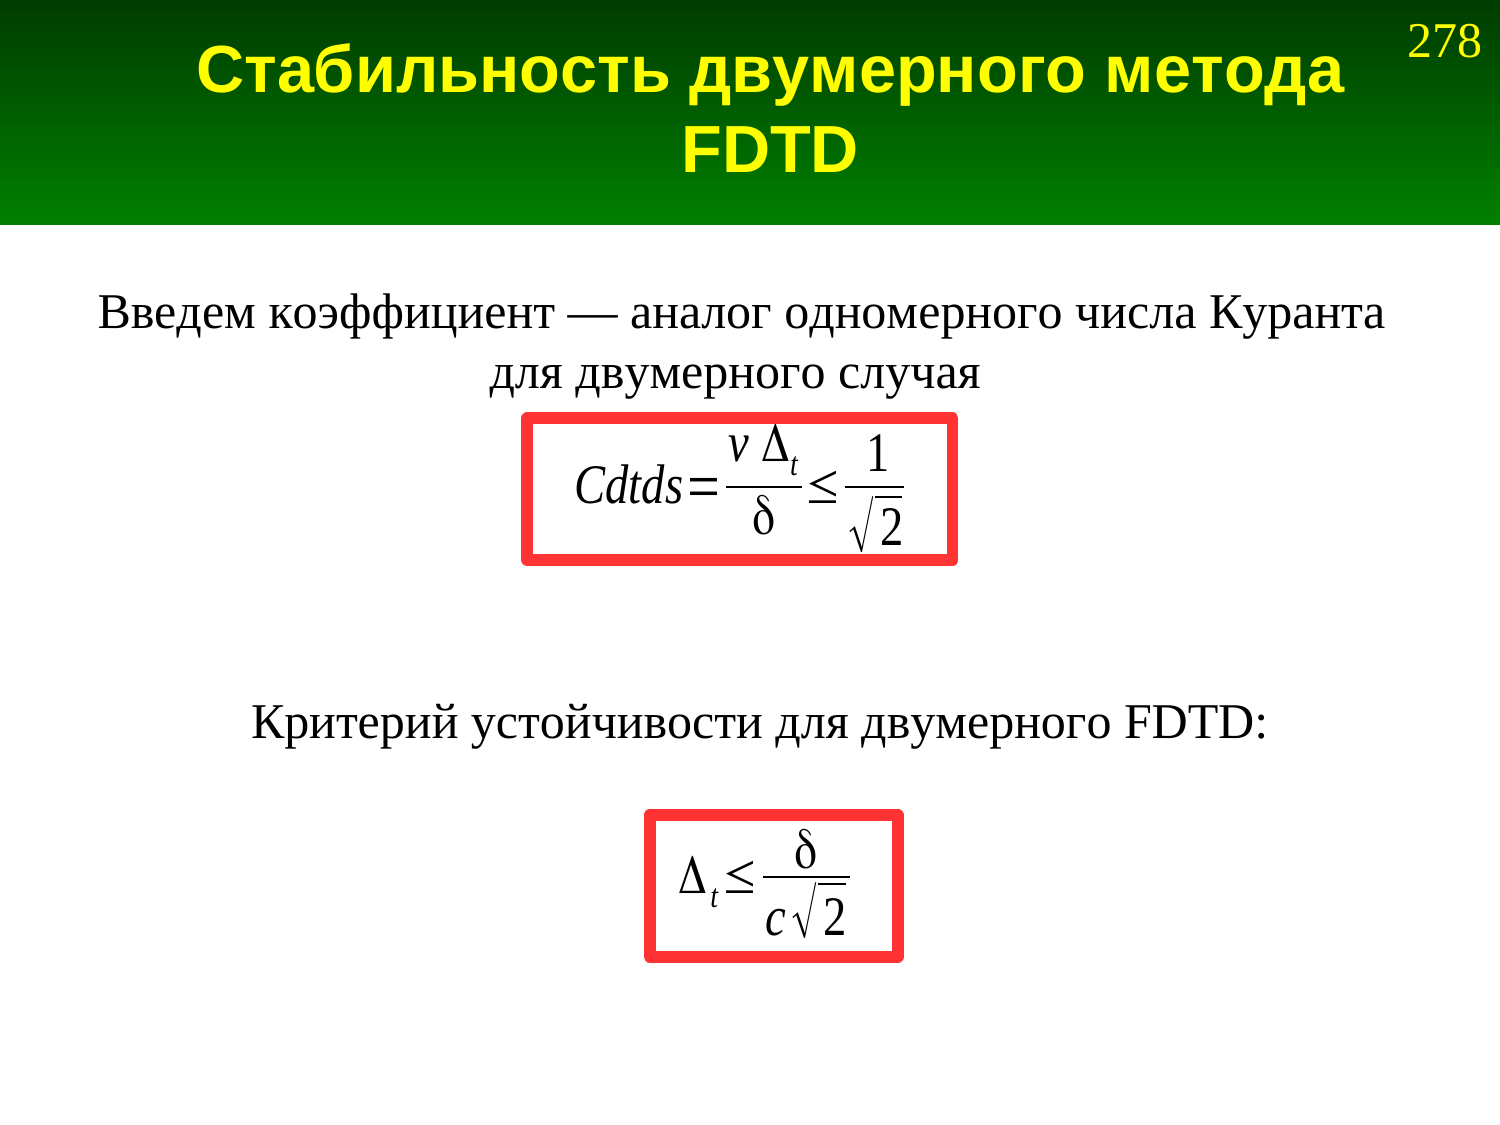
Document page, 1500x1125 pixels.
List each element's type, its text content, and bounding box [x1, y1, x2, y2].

text_box Критерий устойчивости для двумерного FDTD: [236, 681, 1284, 756]
title Стабильность двумерного метода FDTD [100, 7, 1441, 204]
chart [666, 826, 863, 948]
text_box Введем коэффициент — аналог одномерного числа Куранта для двумерного случая [82, 271, 1401, 407]
chart [562, 424, 919, 554]
